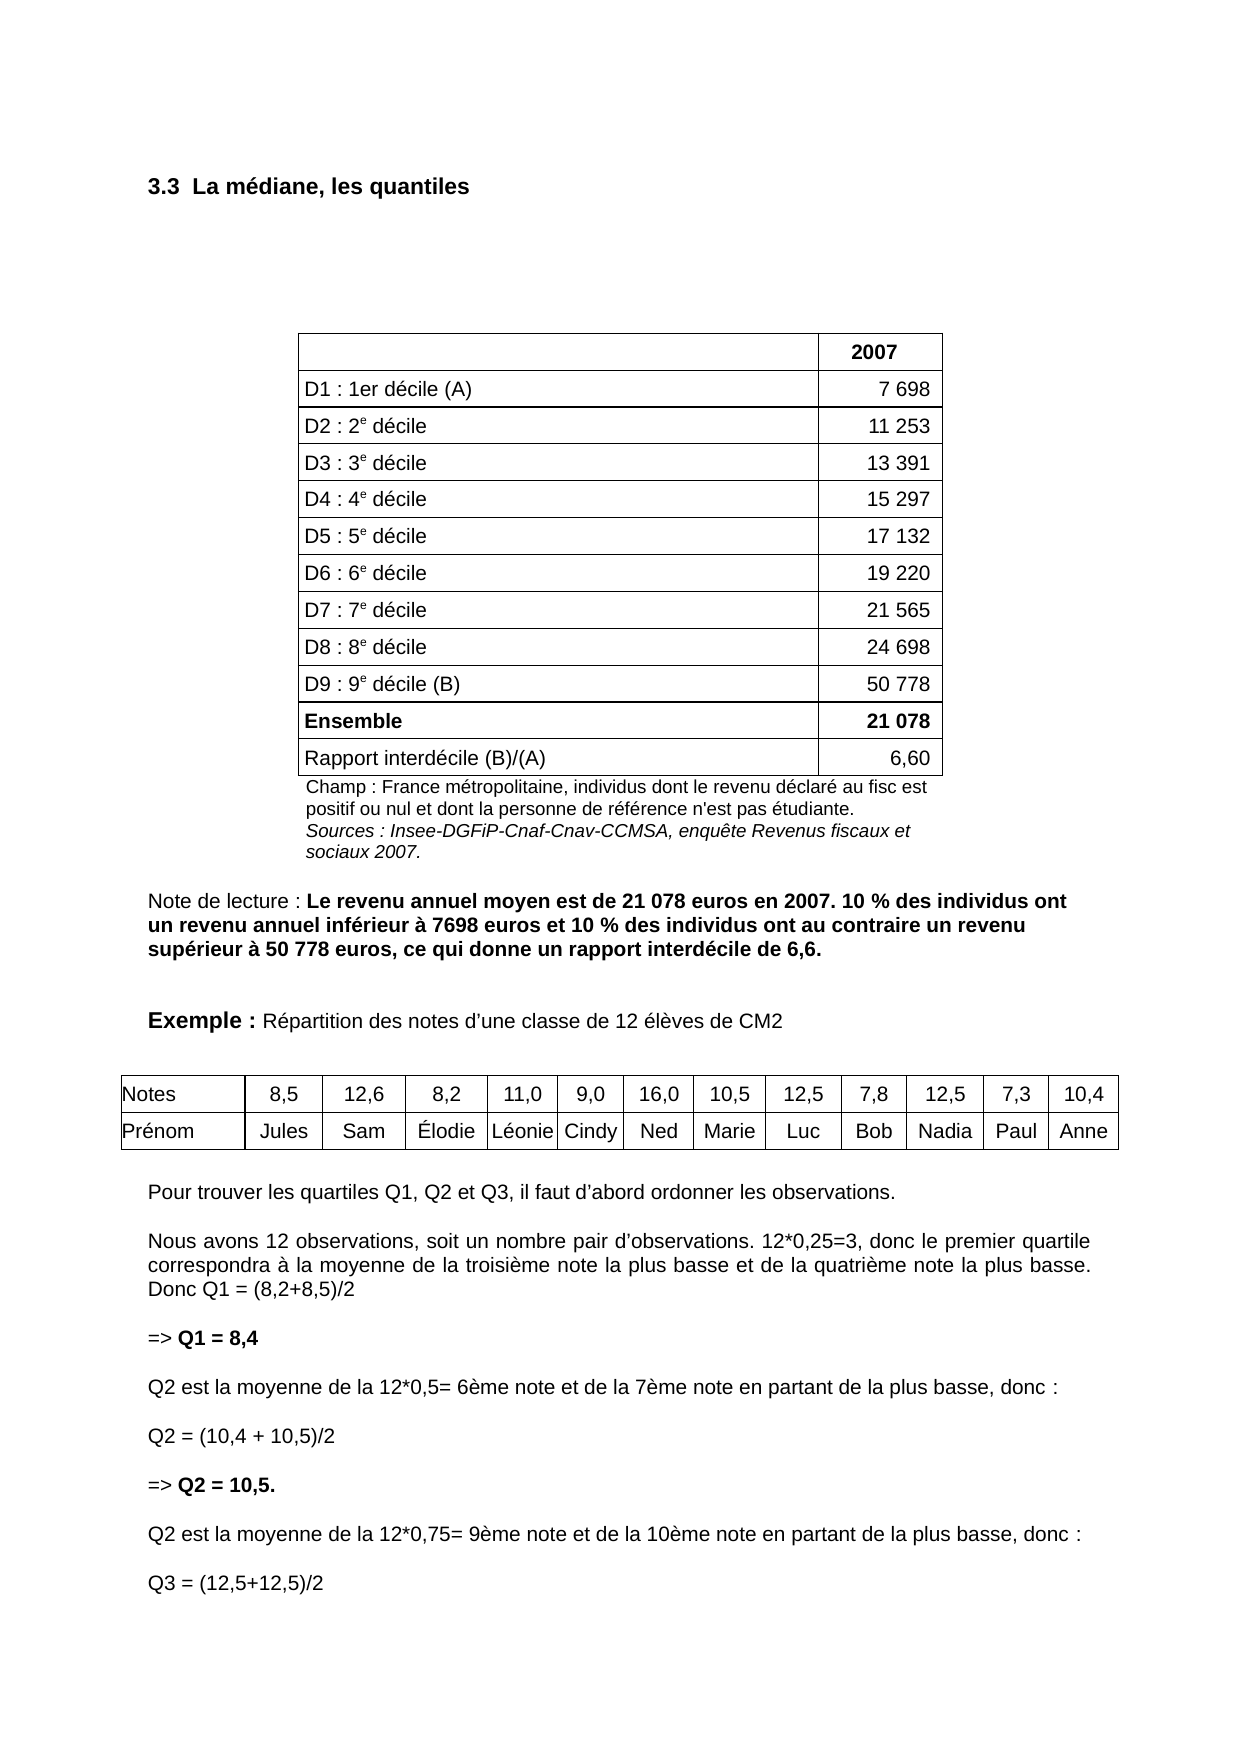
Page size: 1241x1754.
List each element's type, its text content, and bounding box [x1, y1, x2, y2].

table_cell D5 : 5e décile [299, 518, 818, 554]
text Note de lecture : Le revenu annuel moyen est de 21 078 euros en 2007. 10 % des individus ont un revenu annuel inférieur à 7698 euros et 10 % des individus ont au contraire un revenu supérieur à 50 778 euros, ce qui donne un rapport interdécile de 6,6. [148, 889, 1093, 961]
table_cell Jules [246, 1113, 322, 1149]
table_header 10,5 [694, 1076, 765, 1112]
table_header 7,3 [984, 1076, 1048, 1112]
table_cell Nadia [907, 1113, 983, 1149]
table_cell 21 565 [819, 592, 942, 628]
text Q2 = (10,4 + 10,5)/2 [148, 1424, 1093, 1448]
table_cell D2 : 2e décile [299, 408, 818, 443]
table_cell Anne [1049, 1113, 1118, 1149]
table_cell Marie [694, 1113, 765, 1149]
table_header 12,5 [766, 1076, 841, 1112]
table_cell 17 132 [819, 518, 942, 554]
table_header 8,2 [406, 1076, 487, 1112]
table_cell Sam [323, 1113, 405, 1149]
table_header 8,5 [246, 1076, 322, 1112]
table_cell 6,60 [819, 739, 942, 775]
table_header 9,0 [558, 1076, 623, 1112]
table_cell Prénom [122, 1113, 244, 1149]
table_cell 11 253 [819, 408, 942, 443]
table_header 12,5 [907, 1076, 983, 1112]
table_header 16,0 [624, 1076, 693, 1112]
table_cell Paul [984, 1113, 1048, 1149]
text Pour trouver les quartiles Q1, Q2 et Q3, il faut d’abord ordonner les observations. [148, 1180, 1093, 1204]
table_cell D8 : 8e décile [299, 629, 818, 664]
text => Q2 = 10,5. [148, 1473, 1093, 1497]
table_cell Bob [842, 1113, 906, 1149]
table_header 12,6 [323, 1076, 405, 1112]
table_cell 21 078 [819, 703, 942, 738]
table_cell D7 : 7e décile [299, 592, 818, 628]
table_cell 7 698 [819, 371, 942, 406]
table_cell Cindy [558, 1113, 623, 1149]
table_cell Champ : France métropolitaine, individus dont le revenu déclaré au fisc est positif ou nul et dont la personne de référence n'est pas étudiante. [298, 776, 942, 819]
table_cell 19 220 [819, 555, 942, 591]
text Exemple : Répartition des notes d’une classe de 12 élèves de CM2 [148, 1007, 1093, 1033]
table_cell 24 698 [819, 629, 942, 664]
table_cell 50 778 [819, 666, 942, 701]
table_cell Sources : Insee-DGFiP-Cnaf-Cnav-CCMSA, enquête Revenus fiscaux et sociaux 2007. [298, 819, 942, 862]
table_cell D1 : 1er décile (A) [299, 371, 818, 406]
text Q2 est la moyenne de la 12*0,5= 6ème note et de la 7ème note en partant de la plus basse, donc : [148, 1375, 1093, 1399]
table_header 7,8 [842, 1076, 906, 1112]
text Nous avons 12 observations, soit un nombre pair d’observations. 12*0,25=3, donc le premier quartile correspondra à la moyenne de la troisième note la plus basse et de la quatrième note la plus basse. Donc Q1 = (8,2+8,5)/2 [148, 1229, 1093, 1301]
table_header Notes [122, 1076, 244, 1112]
table_cell D9 : 9e décile (B) [299, 666, 818, 701]
table_cell 13 391 [819, 444, 942, 480]
table_header 2007 [819, 334, 942, 369]
table_header 11,0 [488, 1076, 557, 1112]
table_cell D6 : 6e décile [299, 555, 818, 591]
text Q3 = (12,5+12,5)/2 [148, 1571, 1093, 1594]
table_cell Rapport interdécile (B)/(A) [299, 739, 818, 775]
table_cell Ned [624, 1113, 693, 1149]
table_header 10,4 [1049, 1076, 1118, 1112]
text => Q1 = 8,4 [148, 1326, 1093, 1350]
table_cell D3 : 3e décile [299, 444, 818, 480]
table_cell Luc [766, 1113, 841, 1149]
table_header [299, 334, 818, 369]
table_cell Léonie [488, 1113, 557, 1149]
text Q2 est la moyenne de la 12*0,75= 9ème note et de la 10ème note en partant de la plus basse, donc : [148, 1522, 1093, 1546]
table_cell 15 297 [819, 481, 942, 517]
table_cell Élodie [406, 1113, 487, 1149]
table_cell Ensemble [299, 703, 818, 738]
subtitle 3.3 La médiane, les quantiles [148, 173, 1093, 199]
table_cell D4 : 4e décile [299, 481, 818, 517]
